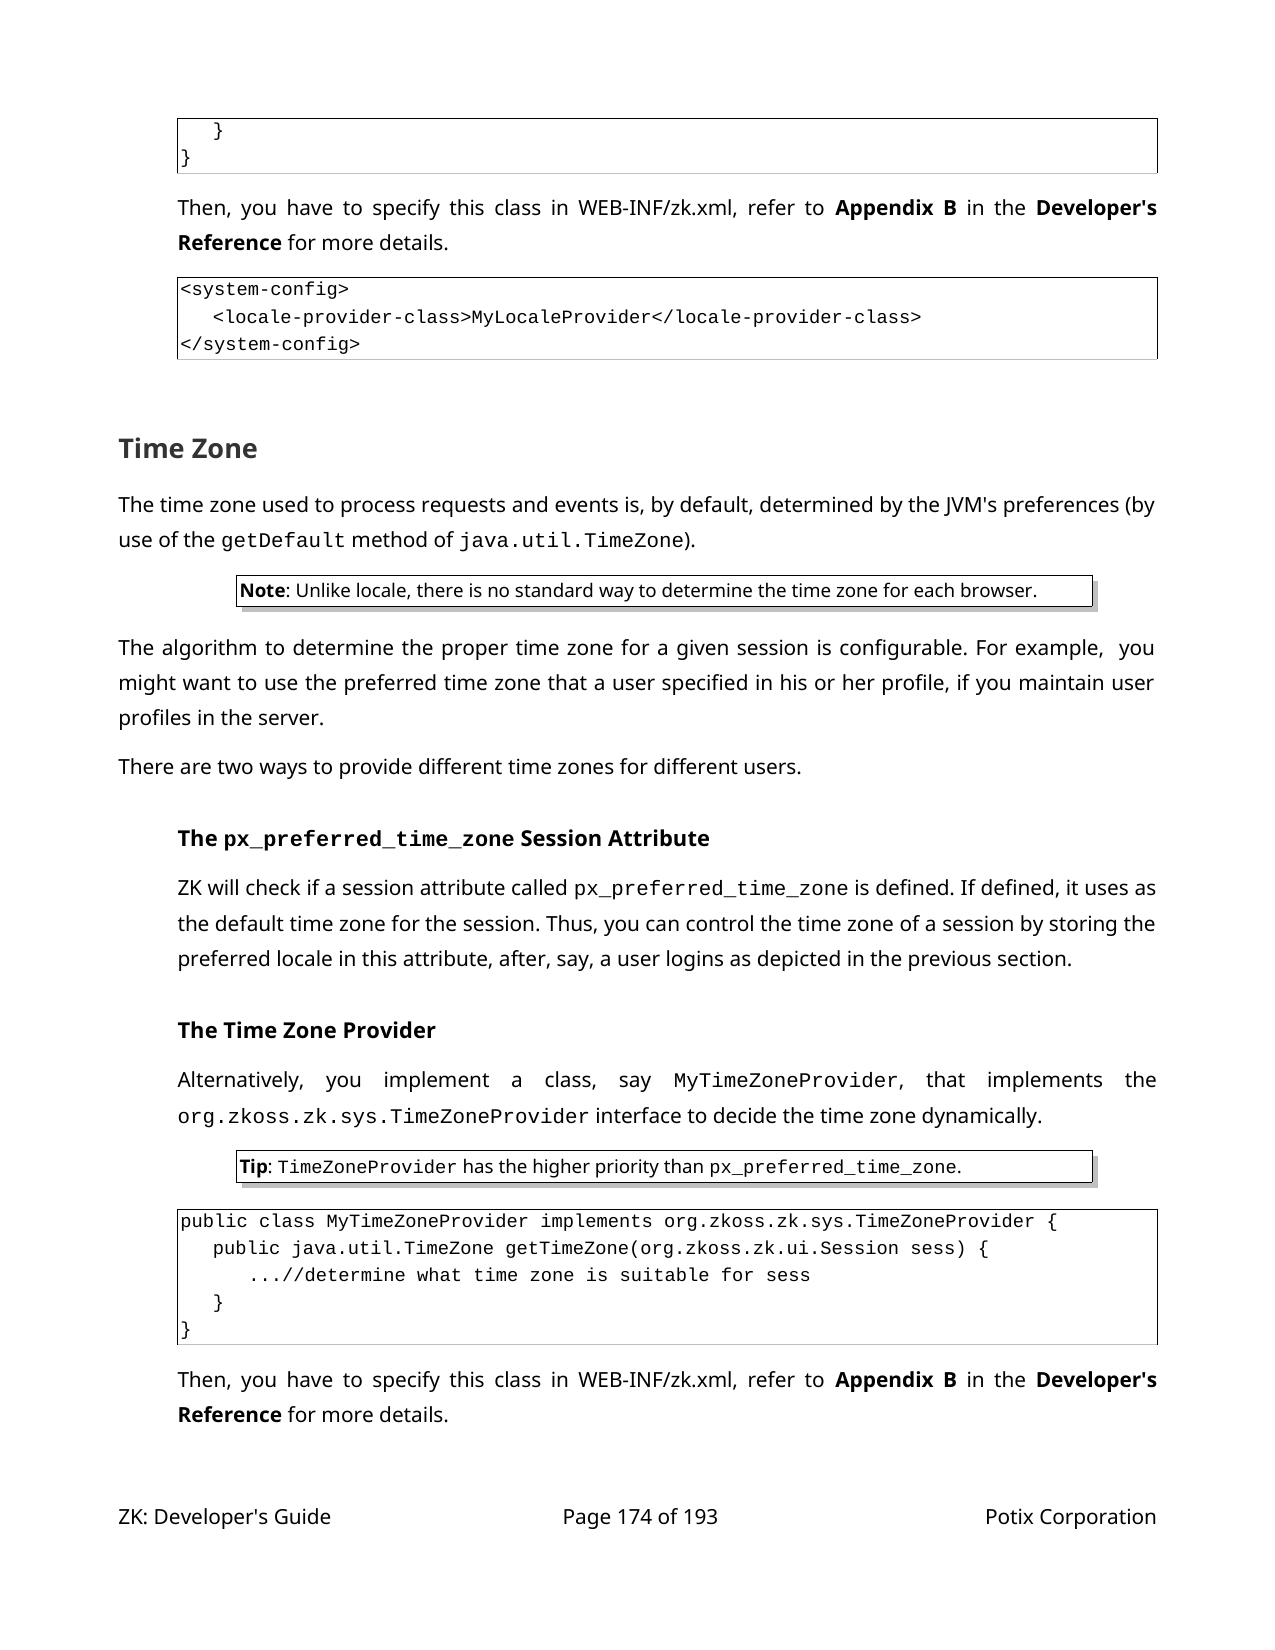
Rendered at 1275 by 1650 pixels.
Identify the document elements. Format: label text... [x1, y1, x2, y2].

text public java.util.TimeZone getTimeZone(org.zkoss.zk.ui.Session sess) { [178, 1236, 1157, 1260]
text Note: Unlike locale, there is no standard way to determine the time zone for each browser. [237, 576, 1092, 606]
text Then, you have to specify this class in WEB-INF/zk.xml, refer to Appendix B in the Developer's Reference for more details. [177, 1365, 1157, 1429]
text </system-config> [178, 332, 1157, 359]
text Tip: TimeZoneProvider has the higher priority than px_preferred_time_zone. [237, 1151, 1092, 1182]
text public class MyTimeZoneProvider implements org.zkoss.zk.sys.TimeZoneProvider { [178, 1210, 1157, 1233]
subtitle Time Zone [118, 430, 1157, 467]
text Alternatively, you implement a class, say MyTimeZoneProvider, that implements the org.zkoss.zk.sys.TimeZoneProvider interface to decide the time zone dynamically. [177, 1066, 1157, 1129]
subtitle The px_preferred_time_zone Session Attribute [177, 823, 1157, 853]
text ZK will check if a session attribute called px_preferred_time_zone is defined. If defined, it uses as the default time zone for the session. Thus, you can control the time zone of a session by storing the preferred locale in this attribute, after, say, a user logins as depicted in the previous section. [177, 873, 1157, 972]
text <locale-provider-class>MyLocaleProvider</locale-provider-class> [178, 304, 1157, 329]
text <system-config> [178, 278, 1157, 302]
text Then, you have to specify this class in WEB-INF/zk.xml, refer to Appendix B in the Developer's Reference for more details. [177, 193, 1157, 257]
text } [178, 145, 1157, 173]
text } [178, 1317, 1157, 1344]
text } [178, 119, 1157, 142]
text The time zone used to process requests and events is, by default, determined by the JVM's preferences (by use of the getDefault method of java.util.TimeZone). [118, 490, 1157, 554]
text The algorithm to determine the proper time zone for a given session is configurable. For example, you might want to use the preferred time zone that a user specified in his or her profile, if you maintain user profiles in the server. [118, 633, 1157, 731]
text } [178, 1290, 1157, 1314]
text There are two ways to provide different time zones for different users. [118, 752, 1157, 780]
text ...//determine what time zone is suitable for sess [178, 1263, 1157, 1287]
subtitle The Time Zone Provider [177, 1015, 1157, 1045]
